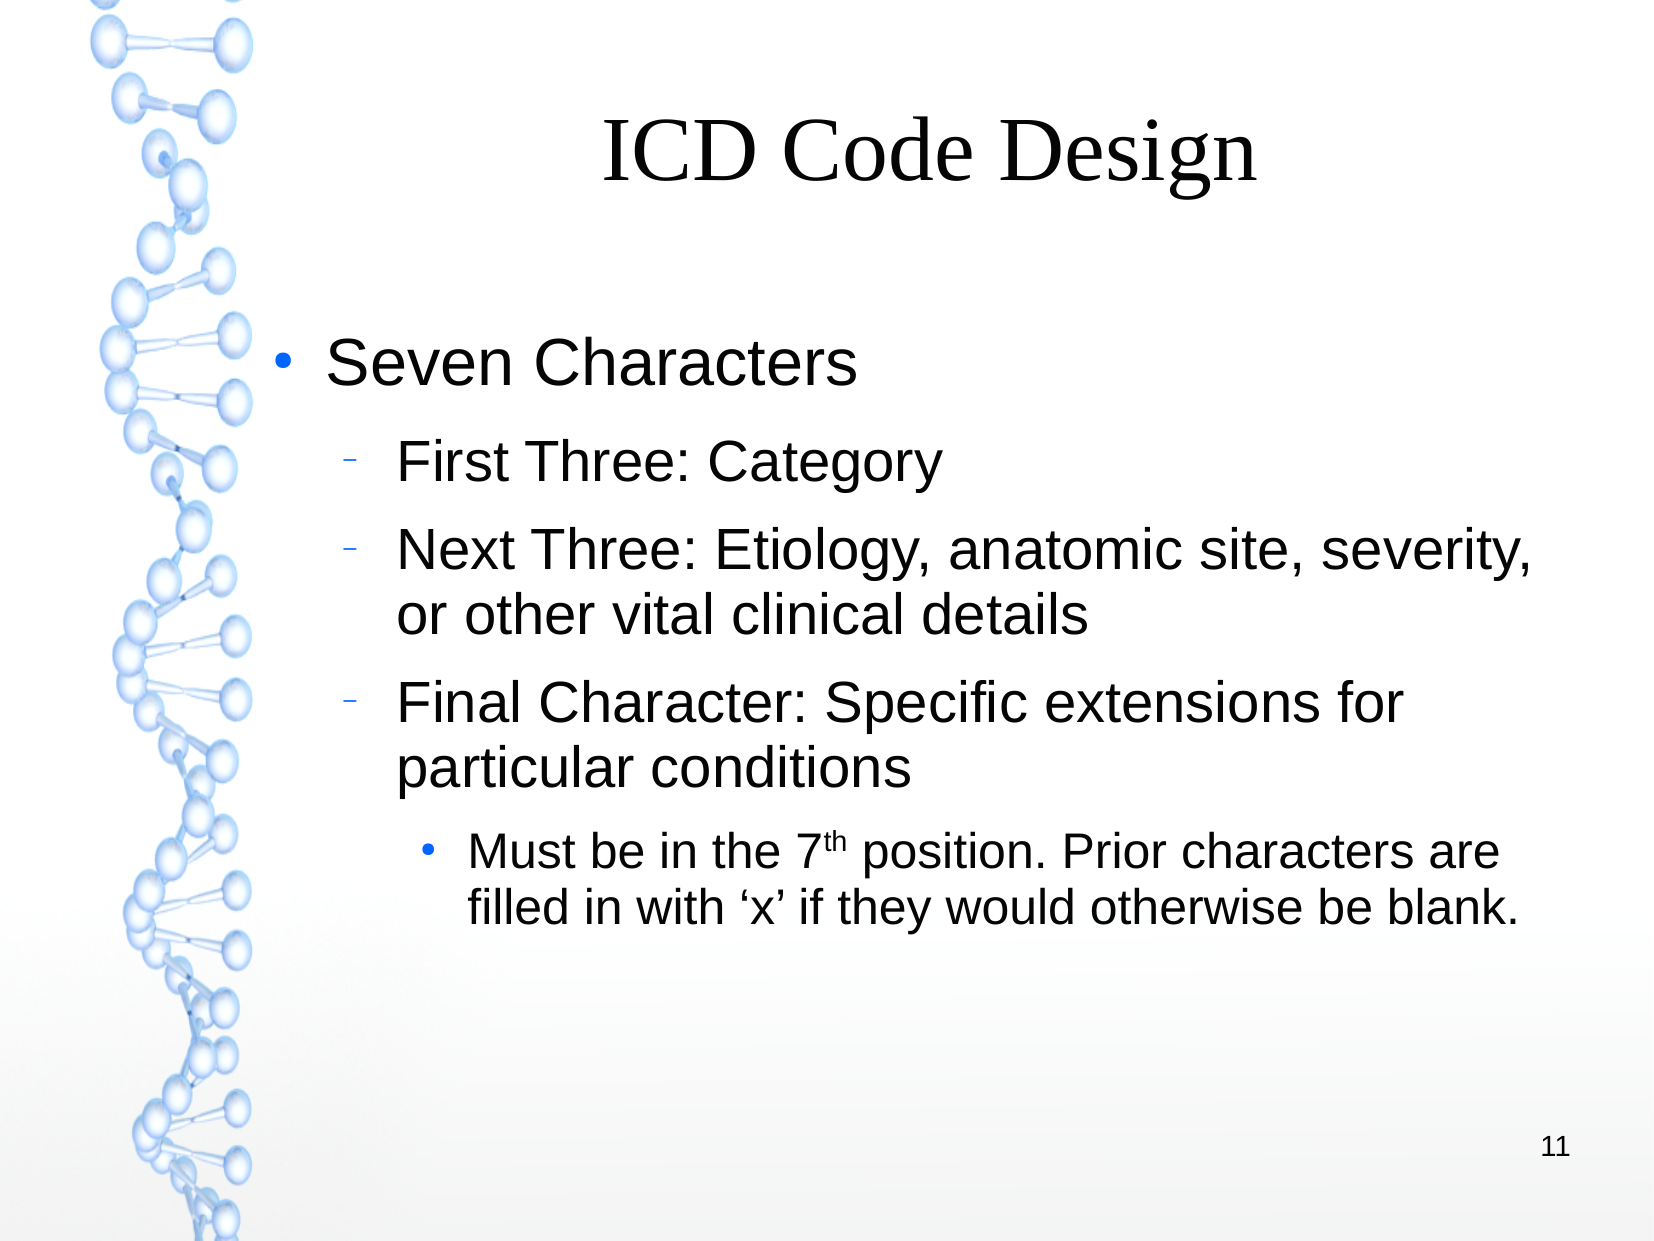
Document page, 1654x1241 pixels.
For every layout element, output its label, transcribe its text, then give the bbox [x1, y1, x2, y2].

title ICD Code Design [265, 47, 1595, 252]
picture [0, 0, 1654, 1241]
list Seven Characters First Three: Category Next Three: Etiology, anatomic site, severity, or other vital clinical details Final Character: Specific extensions for particular conditions Must be in the 7th position. Prior characters are filled in with ‘x’ if they would otherwise be blank. [255, 324, 1595, 1152]
